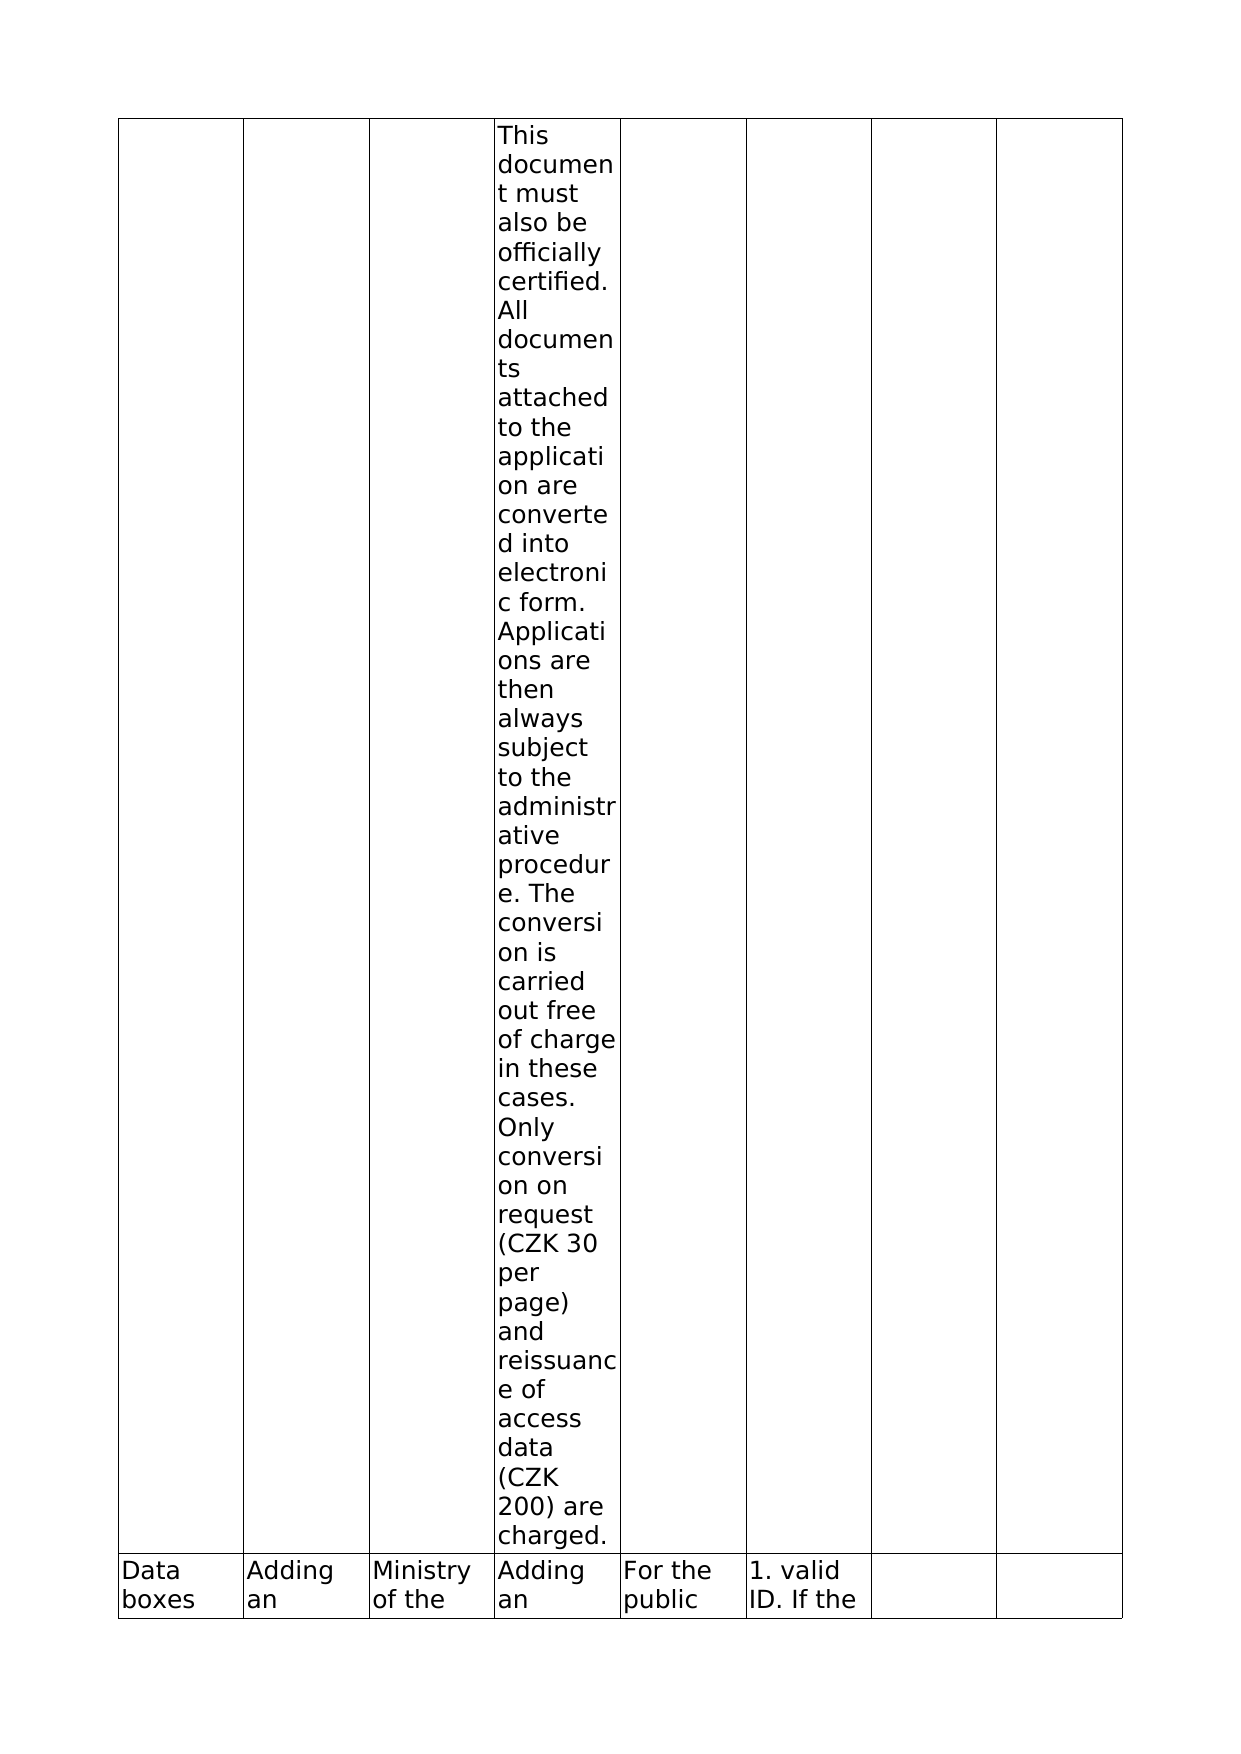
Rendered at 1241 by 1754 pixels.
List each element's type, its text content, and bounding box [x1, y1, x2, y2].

table_cell Data boxes [119, 1554, 243, 1617]
table_cell Ministry of the [370, 1554, 494, 1617]
table_cell Adding an [495, 1554, 620, 1617]
table_cell This document must also be officially certified. All documents attached to the application are converted into electronic form. Applications are then always subject to the administrative procedure. The conversion is carried out free of charge in these cases. Only conversion on request (CZK 30 per page) and reissuance of access data (CZK 200) are charged. [495, 119, 620, 1553]
table_cell [621, 119, 746, 1553]
table_cell [872, 1554, 996, 1617]
table_cell [872, 119, 996, 1553]
table_cell For the public [621, 1554, 746, 1617]
table_cell [747, 119, 871, 1553]
table_cell [997, 119, 1122, 1553]
table_cell [997, 1554, 1122, 1617]
table_cell Adding an [244, 1554, 369, 1617]
table_cell [370, 119, 494, 1553]
table_cell 1. valid ID. If the [747, 1554, 871, 1617]
table_cell [244, 119, 369, 1553]
table_cell [119, 119, 243, 1553]
